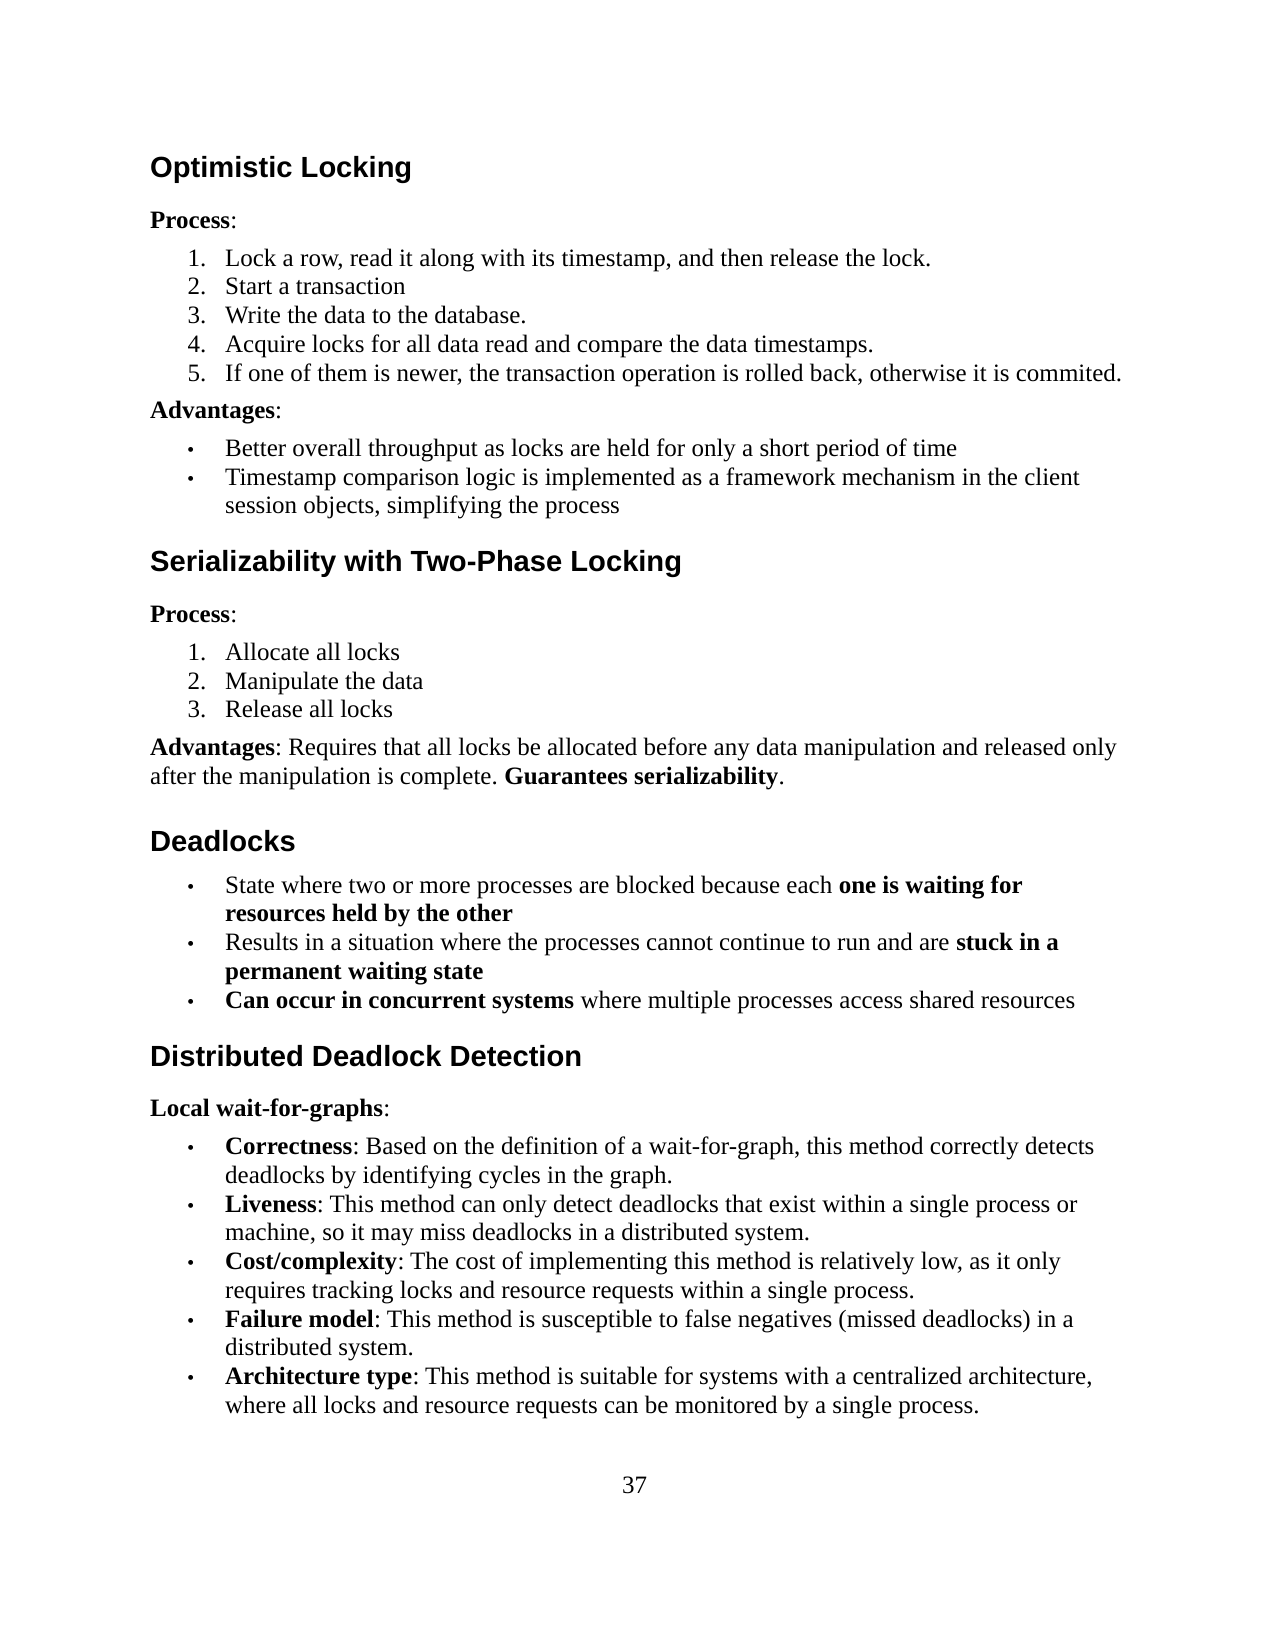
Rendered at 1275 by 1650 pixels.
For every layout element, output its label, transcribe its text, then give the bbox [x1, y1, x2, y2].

list Correctness: Based on the definition of a wait-for-graph, this method correctly detects deadlocks by identifying cycles in the graph. [187, 1131, 1125, 1189]
list Better overall throughput as locks are held for only a short period of time [187, 433, 1125, 462]
list Lock a row, read it along with its timestamp, and then release the lock. [187, 243, 1125, 271]
list Failure model: This method is susceptible to false negatives (missed deadlocks) in a distributed system. [187, 1304, 1125, 1361]
list Architecture type: This method is suitable for systems with a centralized architecture, where all locks and resource requests can be monitored by a single process. [187, 1361, 1125, 1419]
list Liveness: This method can only detect deadlocks that exist within a single process or machine, so it may miss deadlocks in a distributed system. [187, 1189, 1125, 1246]
text Advantages: Requires that all locks be allocated before any data manipulation and released only after the manipulation is complete. Guarantees serializability. [150, 732, 1125, 790]
list Cost/complexity: The cost of implementing this method is relatively low, as it only requires tracking locks and resource requests within a single process. [187, 1246, 1125, 1304]
subtitle Optimistic Locking [150, 150, 1125, 183]
list Release all locks [187, 694, 1125, 723]
text Advantages: [150, 395, 1125, 424]
text Process: [150, 205, 1125, 234]
text Local wait-for-graphs: [150, 1093, 1125, 1122]
list Allocate all locks [187, 637, 1125, 666]
list Results in a situation where the processes cannot continue to run and are stuck in a permanent waiting state [187, 927, 1125, 985]
list Manipulate the data [187, 666, 1125, 694]
list Acquire locks for all data read and compare the data timestamps. [187, 329, 1125, 358]
list Write the data to the database. [187, 300, 1125, 329]
list Can occur in concurrent systems where multiple processes access shared resources [187, 985, 1125, 1013]
text Process: [150, 599, 1125, 628]
list State where two or more processes are blocked because each one is waiting for resources held by the other [187, 870, 1125, 927]
subtitle Serializability with Two-Phase Locking [150, 544, 1125, 578]
list Timestamp comparison logic is implemented as a framework mechanism in the client session objects, simplifying the process [187, 462, 1125, 519]
subtitle Deadlocks [150, 824, 1125, 857]
list If one of them is newer, the transaction operation is rolled back, otherwise it is commited. [187, 358, 1125, 386]
subtitle Distributed Deadlock Detection [150, 1038, 1125, 1072]
list Start a transaction [187, 271, 1125, 300]
